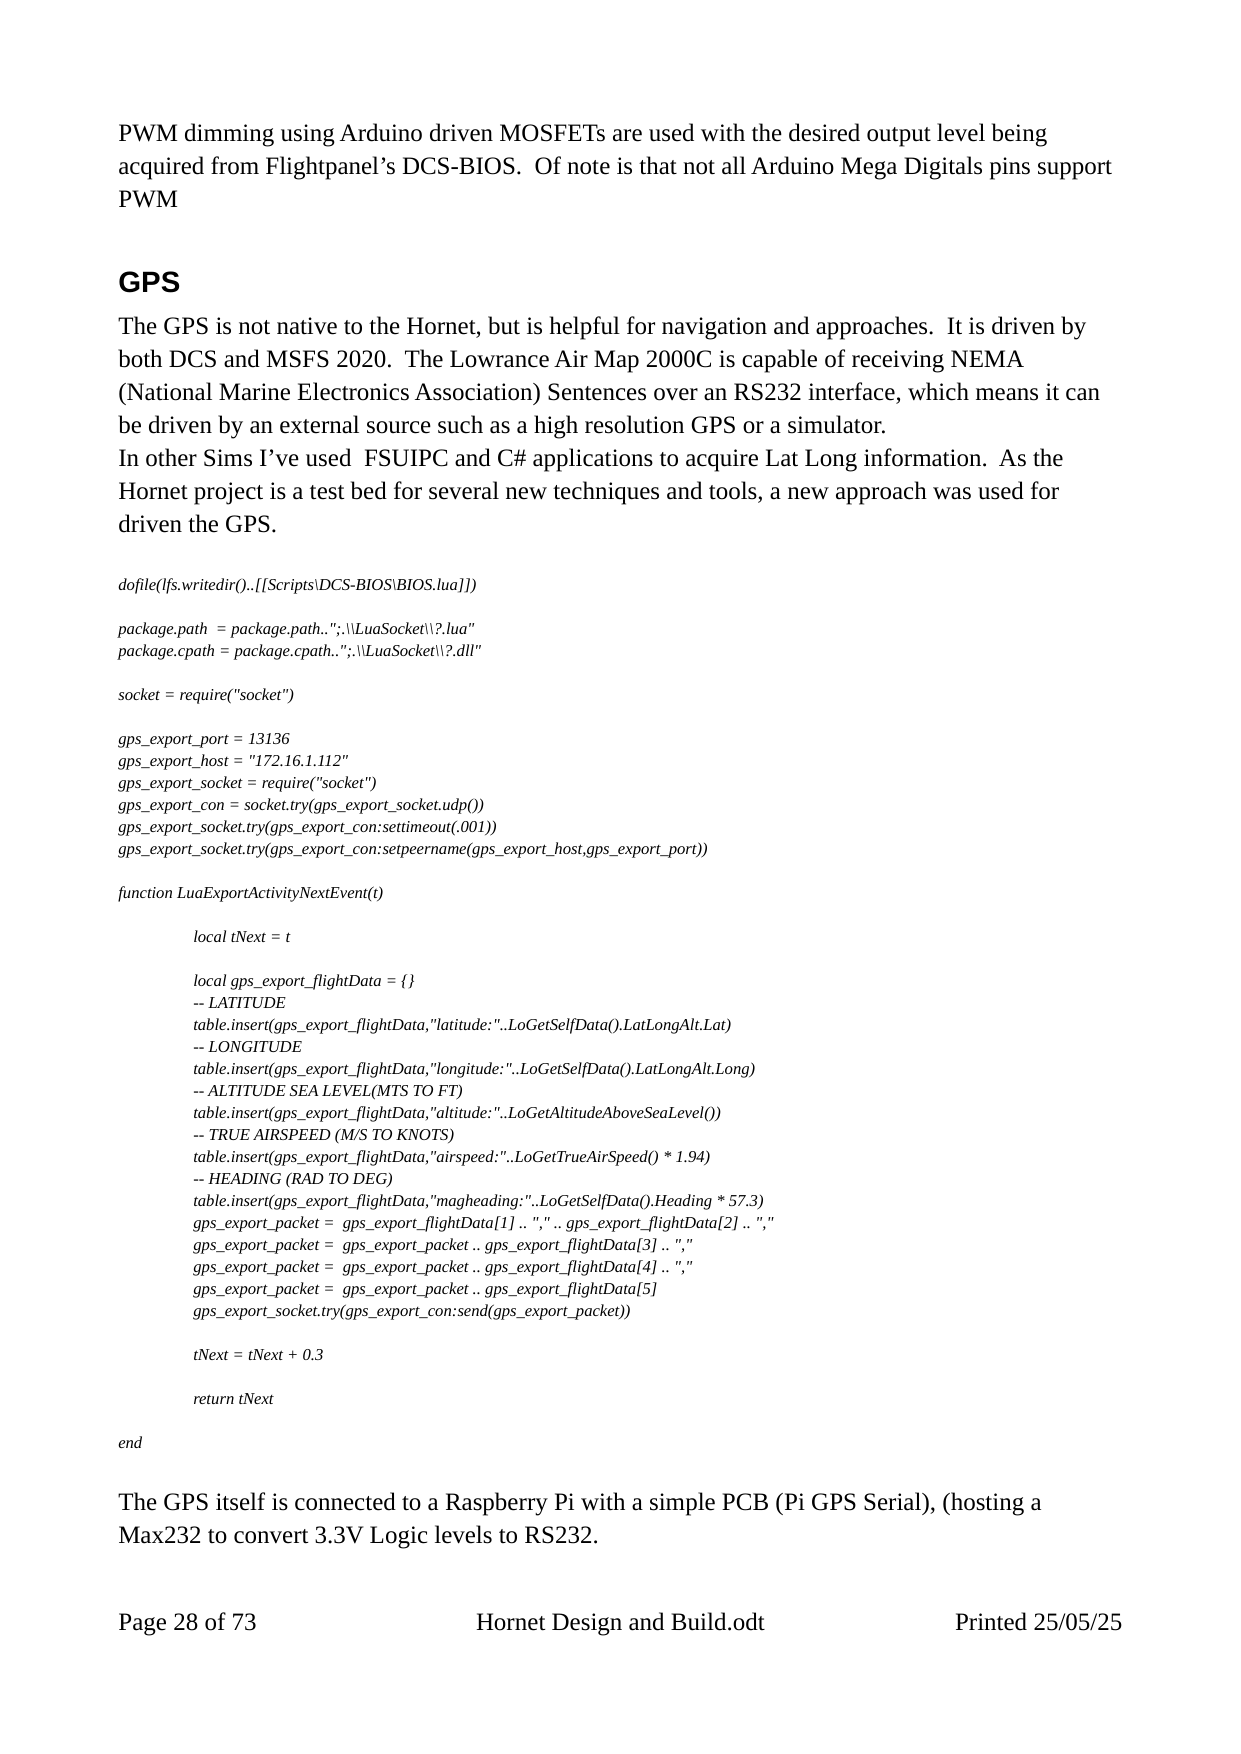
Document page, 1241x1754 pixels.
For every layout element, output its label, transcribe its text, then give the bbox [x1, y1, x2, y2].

text gps_export_packet = gps_export_packet .. gps_export_flightData[4] .. "," [118, 1257, 1122, 1276]
text table.insert(gps_export_flightData,"magheading:"..LoGetSelfData().Heading * 57.3) [118, 1191, 1122, 1210]
subtitle GPS [118, 265, 1122, 298]
text package.cpath = package.cpath..";.\\LuaSocket\\?.dll" [118, 641, 1122, 660]
text socket = require("socket") [118, 685, 1122, 704]
text The GPS is not native to the Hornet, but is helpful for navigation and approaches. It is driven by both DCS and MSFS 2020. The Lowrance Air Map 2000C is capable of receiving NEMA (National Marine Electronics Association) Sentences over an RS232 interface, which means it can be driven by an external source such as a high resolution GPS or a simulator. [118, 311, 1122, 439]
text gps_export_port = 13136 [118, 729, 1122, 748]
text end [118, 1432, 1122, 1452]
text The GPS itself is connected to a Raspberry Pi with a simple PCB (Pi GPS Serial), (hosting a Max232 to convert 3.3V Logic levels to RS232. [118, 1487, 1122, 1549]
text -- LONGITUDE [118, 1037, 1122, 1056]
text gps_export_packet = gps_export_flightData[1] .. "," .. gps_export_flightData[2] .. "," [118, 1213, 1122, 1232]
text tNext = tNext + 0.3 [118, 1344, 1122, 1364]
text table.insert(gps_export_flightData,"longitude:"..LoGetSelfData().LatLongAlt.Long) [118, 1059, 1122, 1078]
text package.path = package.path..";.\\LuaSocket\\?.lua" [118, 619, 1122, 638]
text -- LATITUDE [118, 993, 1122, 1012]
text -- HEADING (RAD TO DEG) [118, 1169, 1122, 1188]
text local tNext = t [118, 927, 1122, 946]
text dofile(lfs.writedir()..[[Scripts\DCS-BIOS\BIOS.lua]]) [118, 575, 1122, 594]
text gps_export_host = "172.16.1.112" [118, 751, 1122, 770]
text gps_export_socket.try(gps_export_con:setpeername(gps_export_host,gps_export_port)) [118, 839, 1122, 858]
text gps_export_con = socket.try(gps_export_socket.udp()) [118, 795, 1122, 814]
text PWM dimming using Arduino driven MOSFETs are used with the desired output level being acquired from Flightpanel’s DCS-BIOS. Of note is that not all Arduino Mega Digitals pins support PWM [118, 118, 1122, 213]
text gps_export_socket.try(gps_export_con:send(gps_export_packet)) [118, 1301, 1122, 1320]
text local gps_export_flightData = {} [118, 971, 1122, 990]
text -- TRUE AIRSPEED (M/S TO KNOTS) [118, 1125, 1122, 1144]
text table.insert(gps_export_flightData,"latitude:"..LoGetSelfData().LatLongAlt.Lat) [118, 1015, 1122, 1034]
text gps_export_packet = gps_export_packet .. gps_export_flightData[5] [118, 1278, 1122, 1298]
text In other Sims I’ve used FSUIPC and C# applications to acquire Lat Long information. As the Hornet project is a test bed for several new techniques and tools, a new approach was used for driven the GPS. [118, 443, 1122, 538]
text table.insert(gps_export_flightData,"altitude:"..LoGetAltitudeAboveSeaLevel()) [118, 1103, 1122, 1122]
text gps_export_packet = gps_export_packet .. gps_export_flightData[3] .. "," [118, 1234, 1122, 1254]
text gps_export_socket.try(gps_export_con:settimeout(.001)) [118, 817, 1122, 836]
text table.insert(gps_export_flightData,"airspeed:"..LoGetTrueAirSpeed() * 1.94) [118, 1147, 1122, 1166]
text -- ALTITUDE SEA LEVEL(MTS TO FT) [118, 1081, 1122, 1100]
text return tNext [118, 1388, 1122, 1408]
text function LuaExportActivityNextEvent(t) [118, 883, 1122, 902]
text gps_export_socket = require("socket") [118, 773, 1122, 792]
